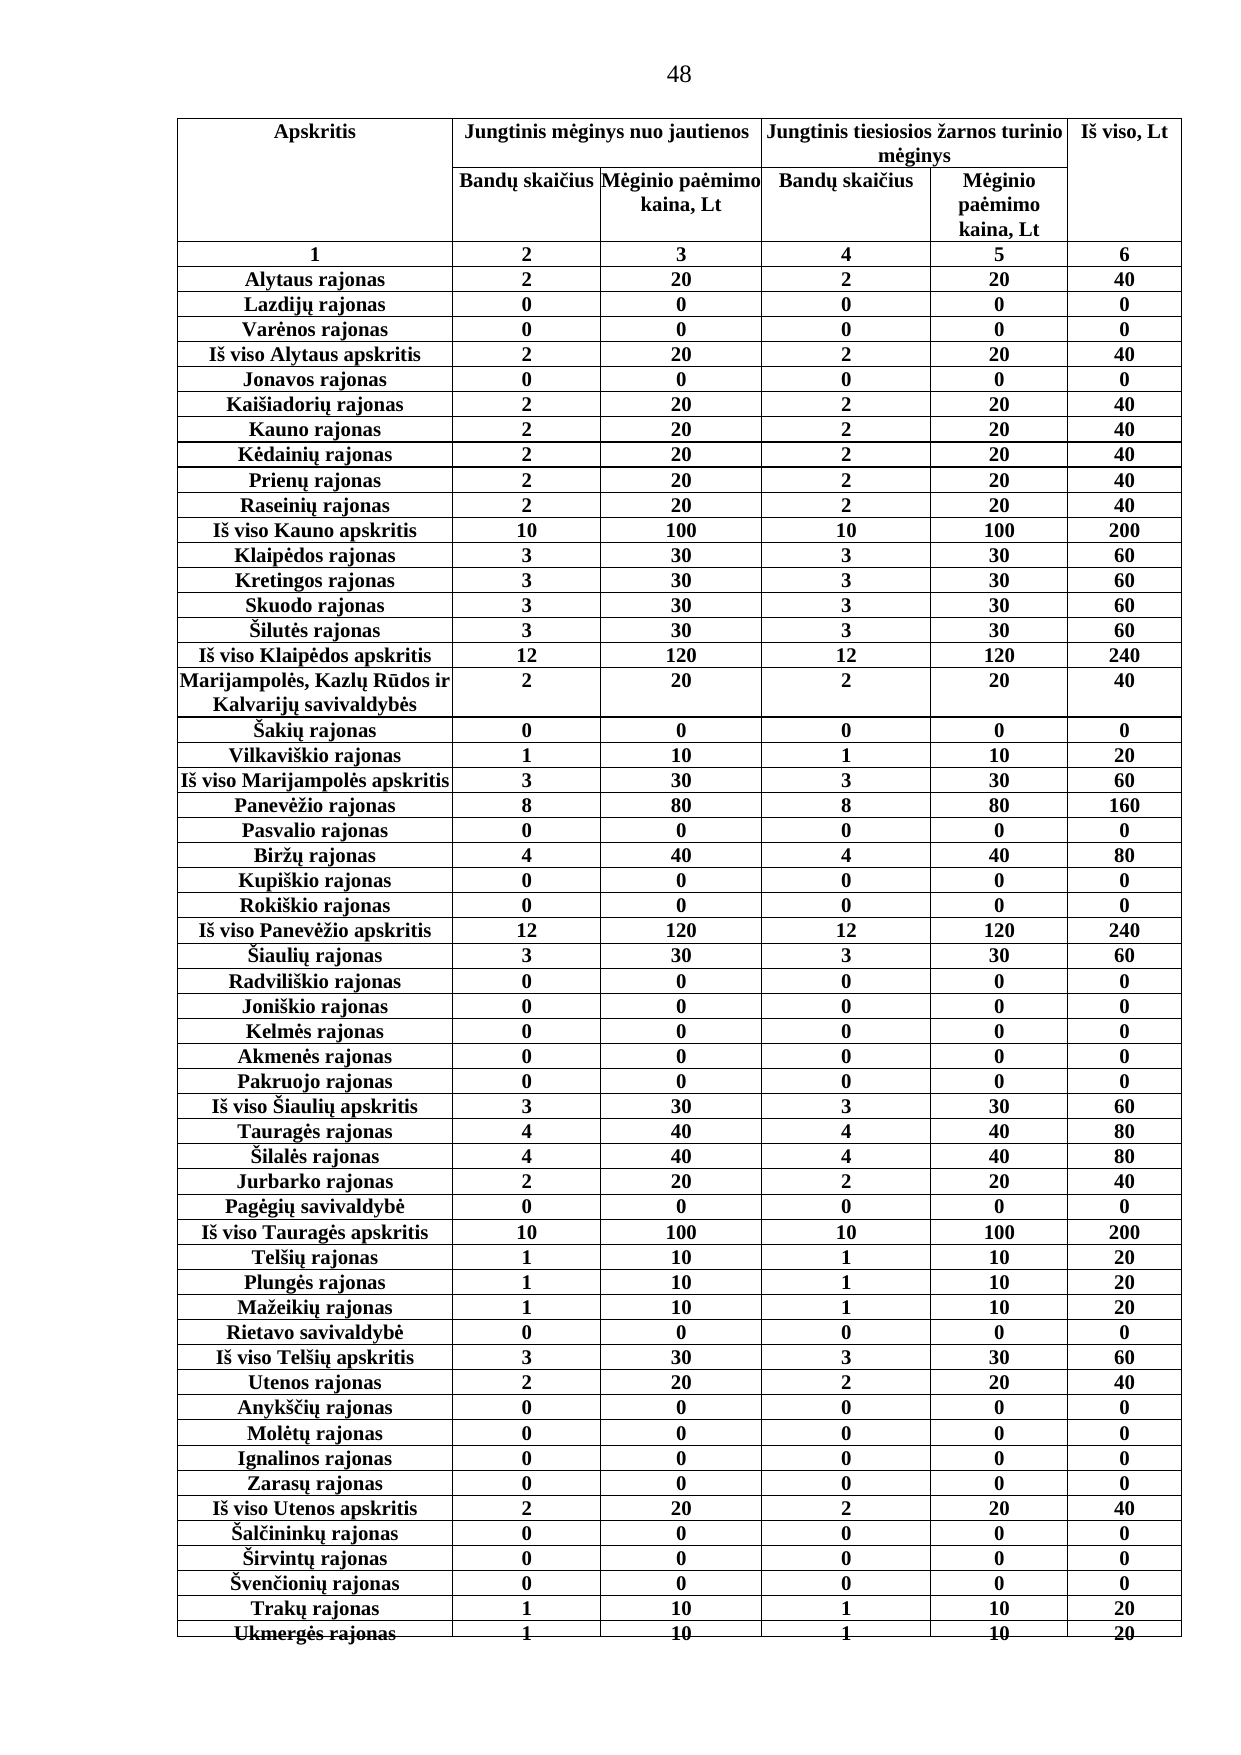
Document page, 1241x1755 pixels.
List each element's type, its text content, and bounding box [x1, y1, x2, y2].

table_cell 0 [931, 1521, 1067, 1545]
table_cell 2 [762, 468, 930, 492]
table_cell 40 [1068, 392, 1181, 416]
table_cell 0 [931, 1320, 1067, 1344]
table_cell 0 [453, 1571, 600, 1595]
table_cell 80 [931, 793, 1067, 817]
table_cell 40 [1068, 468, 1181, 492]
table_cell 40 [1068, 1169, 1181, 1193]
table_cell 60 [1068, 1094, 1181, 1118]
table_cell 6 [1068, 242, 1181, 266]
table_cell 8 [762, 793, 930, 817]
table_cell 0 [762, 1546, 930, 1570]
table_cell 120 [931, 643, 1067, 667]
table_cell 0 [1068, 1395, 1181, 1419]
table_cell Ukmergės rajonas [178, 1621, 452, 1636]
table_cell 10 [931, 1245, 1067, 1269]
table_cell 40 [931, 1119, 1067, 1143]
table_cell Šiaulių rajonas [178, 944, 452, 967]
table_cell 30 [931, 1094, 1067, 1118]
table_cell 0 [453, 1471, 600, 1495]
table_cell 1 [453, 1596, 600, 1620]
table_cell 0 [931, 1195, 1067, 1218]
table_cell 2 [453, 493, 600, 517]
table_cell 3 [453, 1345, 600, 1369]
table_cell 0 [601, 994, 761, 1018]
table_cell 0 [762, 868, 930, 892]
table_cell 10 [453, 518, 600, 542]
table_cell Iš viso Marijampolės apskritis [178, 768, 452, 792]
table_cell Iš viso Utenos apskritis [178, 1496, 452, 1520]
table_cell 0 [1068, 818, 1181, 842]
table_cell 0 [601, 1521, 761, 1545]
table_cell 20 [931, 443, 1067, 466]
table_cell Varėnos rajonas [178, 317, 452, 341]
table_cell Anykščių rajonas [178, 1395, 452, 1419]
table_cell Šilalės rajonas [178, 1144, 452, 1168]
table_cell 0 [931, 1471, 1067, 1495]
table_cell 3 [453, 593, 600, 617]
table_cell 3 [453, 618, 600, 642]
table_cell 40 [1068, 1370, 1181, 1394]
table_cell Plungės rajonas [178, 1270, 452, 1294]
table_cell 0 [1068, 1546, 1181, 1570]
table_cell 0 [762, 1320, 930, 1344]
table_cell Telšių rajonas [178, 1245, 452, 1269]
table_cell 10 [931, 1621, 1067, 1636]
table_cell 0 [931, 1571, 1067, 1595]
table_cell 100 [931, 1220, 1067, 1244]
table_cell 20 [601, 1496, 761, 1520]
table_cell Kupiškio rajonas [178, 868, 452, 892]
table_cell 0 [453, 818, 600, 842]
table_cell 20 [931, 417, 1067, 441]
table_cell Švenčionių rajonas [178, 1571, 452, 1595]
table_cell 10 [601, 1596, 761, 1620]
table_cell 0 [931, 292, 1067, 316]
table_cell 0 [1068, 1571, 1181, 1595]
table_cell 3 [762, 768, 930, 792]
table_cell 3 [453, 543, 600, 567]
table_cell 10 [453, 1220, 600, 1244]
table_cell 0 [931, 367, 1067, 391]
table_cell Iš viso Telšių apskritis [178, 1345, 452, 1369]
table_cell 30 [601, 1345, 761, 1369]
table_cell 120 [601, 643, 761, 667]
table_cell 20 [601, 443, 761, 466]
table_cell 12 [453, 918, 600, 942]
table_cell 80 [601, 793, 761, 817]
table_cell 0 [931, 994, 1067, 1018]
table_cell Iš viso Panevėžio apskritis [178, 918, 452, 942]
table_cell 0 [601, 1019, 761, 1043]
table_cell 0 [453, 1320, 600, 1344]
table_cell 0 [931, 1420, 1067, 1444]
table_cell 20 [1068, 1295, 1181, 1319]
table_cell 40 [601, 1144, 761, 1168]
table_cell 20 [931, 1496, 1067, 1520]
table_cell 0 [1068, 969, 1181, 993]
table_cell Iš viso Klaipėdos apskritis [178, 643, 452, 667]
table_cell 20 [601, 342, 761, 366]
table_cell 20 [1068, 1596, 1181, 1620]
table_cell 0 [601, 969, 761, 993]
table_cell 120 [601, 918, 761, 942]
table_cell 3 [453, 768, 600, 792]
table_cell 4 [453, 843, 600, 867]
table_cell Klaipėdos rajonas [178, 543, 452, 567]
table_cell Bandų skaičius [453, 168, 600, 241]
table_cell 160 [1068, 793, 1181, 817]
table_cell 240 [1068, 918, 1181, 942]
table_cell 0 [1068, 718, 1181, 742]
table_header Apskritis [178, 119, 452, 241]
table_cell Kelmės rajonas [178, 1019, 452, 1043]
table_cell 10 [601, 1621, 761, 1636]
table_cell 3 [453, 1094, 600, 1118]
table_cell 2 [762, 417, 930, 441]
table_cell 2 [453, 267, 600, 291]
table_cell Vilkaviškio rajonas [178, 743, 452, 767]
table_cell 0 [601, 1195, 761, 1218]
table_cell 2 [453, 443, 600, 466]
table_cell 4 [453, 1144, 600, 1168]
table_cell Utenos rajonas [178, 1370, 452, 1394]
table_header Jungtinis mėginys nuo jautienos [453, 119, 761, 167]
table_cell 0 [601, 292, 761, 316]
table_cell Iš viso Šiaulių apskritis [178, 1094, 452, 1118]
table_cell Pakruojo rajonas [178, 1069, 452, 1093]
table_cell 60 [1068, 618, 1181, 642]
table_cell 1 [453, 1295, 600, 1319]
table_cell 100 [931, 518, 1067, 542]
table_cell 20 [931, 392, 1067, 416]
table_cell 2 [453, 668, 600, 716]
table_cell 2 [762, 1496, 930, 1520]
table_cell 80 [1068, 1144, 1181, 1168]
table_cell Bandų skaičius [762, 168, 930, 241]
table_cell 30 [601, 568, 761, 592]
table_cell Marijampolės, Kazlų Rūdos ir Kalvarijų savivaldybės [178, 668, 452, 716]
table_cell 20 [601, 468, 761, 492]
table_cell 20 [1068, 743, 1181, 767]
table_cell 0 [1068, 1044, 1181, 1068]
table_cell 10 [931, 743, 1067, 767]
table_cell 0 [601, 1471, 761, 1495]
table_cell 5 [931, 242, 1067, 266]
table_cell 2 [453, 1169, 600, 1193]
table_cell 1 [762, 1295, 930, 1319]
table_cell 2 [762, 443, 930, 466]
table_cell 3 [453, 944, 600, 967]
table_cell 0 [601, 1571, 761, 1595]
table_cell 8 [453, 793, 600, 817]
table_cell Kaišiadorių rajonas [178, 392, 452, 416]
table_cell 240 [1068, 643, 1181, 667]
table_cell Šakių rajonas [178, 718, 452, 742]
table_cell 0 [453, 1446, 600, 1469]
table_cell 2 [762, 668, 930, 716]
table_cell Pagėgių savivaldybė [178, 1195, 452, 1218]
table_cell Jurbarko rajonas [178, 1169, 452, 1193]
table_cell 0 [762, 969, 930, 993]
table_cell 0 [1068, 292, 1181, 316]
table_cell 0 [762, 1019, 930, 1043]
table_cell Tauragės rajonas [178, 1119, 452, 1143]
table_header Jungtinis tiesiosios žarnos turinio mėginys [762, 119, 1067, 167]
table_cell 0 [453, 1069, 600, 1093]
table_cell 60 [1068, 593, 1181, 617]
table_cell Rokiškio rajonas [178, 893, 452, 917]
table_cell 2 [762, 1370, 930, 1394]
table_cell 0 [1068, 367, 1181, 391]
table_cell 0 [931, 868, 1067, 892]
table_cell 0 [931, 1069, 1067, 1093]
table_cell 0 [453, 1546, 600, 1570]
table_cell Lazdijų rajonas [178, 292, 452, 316]
table_cell 40 [1068, 443, 1181, 466]
table_cell 0 [762, 994, 930, 1018]
table_cell 0 [453, 893, 600, 917]
table_cell 3 [601, 242, 761, 266]
table_cell 0 [931, 969, 1067, 993]
table_cell 0 [601, 1446, 761, 1469]
table_cell 10 [762, 1220, 930, 1244]
table_cell 0 [453, 868, 600, 892]
table_cell 0 [1068, 1471, 1181, 1495]
table_cell 20 [931, 668, 1067, 716]
table_cell 40 [1068, 342, 1181, 366]
table_cell 4 [762, 242, 930, 266]
table_cell 10 [601, 1245, 761, 1269]
table_cell 60 [1068, 1345, 1181, 1369]
table_cell 0 [762, 1395, 930, 1419]
table_cell 12 [762, 643, 930, 667]
table_cell 0 [1068, 1195, 1181, 1218]
table_cell 1 [762, 1245, 930, 1269]
table_header Iš viso, Lt [1068, 119, 1181, 241]
table_cell 0 [1068, 1320, 1181, 1344]
table_cell 0 [453, 1521, 600, 1545]
table_cell 0 [762, 292, 930, 316]
table_cell 40 [1068, 1496, 1181, 1520]
table_cell 0 [762, 893, 930, 917]
table_cell 0 [453, 1395, 600, 1419]
table_cell 1 [762, 1270, 930, 1294]
table_cell Mėginio paėmimo kaina, Lt [931, 168, 1067, 241]
table_cell 10 [931, 1295, 1067, 1319]
table_cell 2 [453, 242, 600, 266]
table_cell 0 [1068, 1420, 1181, 1444]
table_cell 1 [453, 1270, 600, 1294]
table_cell 1 [762, 1596, 930, 1620]
table_cell 60 [1068, 768, 1181, 792]
table_cell 0 [601, 868, 761, 892]
table_cell 20 [601, 267, 761, 291]
table_cell 0 [762, 367, 930, 391]
table_cell 4 [762, 843, 930, 867]
table_cell Jonavos rajonas [178, 367, 452, 391]
table_cell 0 [1068, 317, 1181, 341]
table_cell 30 [931, 1345, 1067, 1369]
table_cell 80 [1068, 843, 1181, 867]
table_cell 0 [453, 292, 600, 316]
table_cell 200 [1068, 1220, 1181, 1244]
table_cell 1 [762, 743, 930, 767]
table_cell 30 [931, 543, 1067, 567]
table_cell 20 [1068, 1621, 1181, 1636]
table_cell 20 [601, 1370, 761, 1394]
table_cell 100 [601, 518, 761, 542]
table_cell 0 [453, 1420, 600, 1444]
table_cell 30 [601, 768, 761, 792]
table_cell 0 [453, 969, 600, 993]
table_cell 30 [931, 593, 1067, 617]
table_cell Prienų rajonas [178, 468, 452, 492]
table_cell 0 [931, 1395, 1067, 1419]
table_cell 3 [762, 944, 930, 967]
table_cell Kauno rajonas [178, 417, 452, 441]
table_cell Molėtų rajonas [178, 1420, 452, 1444]
table_cell 20 [931, 1370, 1067, 1394]
table_cell 0 [453, 1044, 600, 1068]
table_cell 0 [762, 718, 930, 742]
table_cell Biržų rajonas [178, 843, 452, 867]
table_cell 2 [762, 267, 930, 291]
table_cell Mažeikių rajonas [178, 1295, 452, 1319]
table_cell 0 [762, 1195, 930, 1218]
table_cell 20 [1068, 1270, 1181, 1294]
table_cell 10 [762, 518, 930, 542]
table_cell 60 [1068, 543, 1181, 567]
table_cell 40 [931, 843, 1067, 867]
table_cell 10 [931, 1270, 1067, 1294]
table_cell 1 [762, 1621, 930, 1636]
table_cell 80 [1068, 1119, 1181, 1143]
table_cell 10 [931, 1596, 1067, 1620]
table_cell 0 [453, 1019, 600, 1043]
table_cell 0 [1068, 1019, 1181, 1043]
table_cell 0 [601, 1420, 761, 1444]
table_cell 1 [453, 743, 600, 767]
table_cell 30 [601, 593, 761, 617]
table_cell 20 [931, 1169, 1067, 1193]
table_cell Alytaus rajonas [178, 267, 452, 291]
table_cell 0 [931, 893, 1067, 917]
table_cell Mėginio paėmimo kaina, Lt [601, 168, 761, 241]
table_cell 12 [453, 643, 600, 667]
table_cell 1 [453, 1621, 600, 1636]
table_cell Kėdainių rajonas [178, 443, 452, 466]
table_cell 0 [601, 1546, 761, 1570]
table_cell 30 [601, 1094, 761, 1118]
table_cell 2 [453, 417, 600, 441]
table_cell Šilutės rajonas [178, 618, 452, 642]
table_cell 0 [762, 1044, 930, 1068]
table_cell 2 [762, 1169, 930, 1193]
table_cell 0 [453, 1195, 600, 1218]
table_cell 0 [601, 818, 761, 842]
table_cell 40 [601, 1119, 761, 1143]
table_cell 120 [931, 918, 1067, 942]
table_cell 0 [601, 1069, 761, 1093]
table_cell 0 [453, 317, 600, 341]
table_cell 0 [601, 1320, 761, 1344]
table_cell 30 [931, 618, 1067, 642]
table_cell Akmenės rajonas [178, 1044, 452, 1068]
table_cell 0 [601, 1044, 761, 1068]
table_cell Iš viso Tauragės apskritis [178, 1220, 452, 1244]
table_cell 20 [601, 493, 761, 517]
table_cell 20 [601, 392, 761, 416]
table_cell Iš viso Alytaus apskritis [178, 342, 452, 366]
table_cell Joniškio rajonas [178, 994, 452, 1018]
table_cell 0 [762, 317, 930, 341]
table_cell 20 [601, 417, 761, 441]
table_cell 20 [1068, 1245, 1181, 1269]
table_cell 40 [1068, 267, 1181, 291]
table_cell 40 [601, 843, 761, 867]
table_cell 30 [601, 618, 761, 642]
table_cell 4 [453, 1119, 600, 1143]
table_cell 4 [762, 1144, 930, 1168]
table_cell 2 [453, 1496, 600, 1520]
table_cell 0 [762, 1521, 930, 1545]
table_cell 0 [1068, 1069, 1181, 1093]
table_cell 100 [601, 1220, 761, 1244]
table_cell 0 [453, 994, 600, 1018]
table_cell 10 [601, 743, 761, 767]
table_cell 1 [178, 242, 452, 266]
table_cell Iš viso Kauno apskritis [178, 518, 452, 542]
table_cell 40 [1068, 668, 1181, 716]
table_cell Radviliškio rajonas [178, 969, 452, 993]
table_cell 0 [601, 367, 761, 391]
table_cell 0 [931, 1546, 1067, 1570]
table_cell 2 [762, 342, 930, 366]
table_cell 2 [453, 342, 600, 366]
table_cell 0 [762, 818, 930, 842]
table_cell 30 [601, 543, 761, 567]
table_cell 0 [601, 1395, 761, 1419]
table_cell 40 [1068, 417, 1181, 441]
table_cell 0 [762, 1446, 930, 1469]
table_cell 0 [601, 893, 761, 917]
table_cell 12 [762, 918, 930, 942]
table_cell 20 [931, 468, 1067, 492]
table_cell Pasvalio rajonas [178, 818, 452, 842]
table_cell 3 [453, 568, 600, 592]
table_cell 0 [931, 1019, 1067, 1043]
table_cell 0 [931, 1446, 1067, 1469]
table_cell 30 [601, 944, 761, 967]
table_cell 30 [931, 568, 1067, 592]
table_cell 3 [762, 543, 930, 567]
table_cell 20 [601, 1169, 761, 1193]
table_cell 0 [762, 1420, 930, 1444]
table_cell 0 [931, 1044, 1067, 1068]
table_cell 20 [931, 267, 1067, 291]
table_cell 4 [762, 1119, 930, 1143]
table_cell 2 [453, 392, 600, 416]
table_cell 30 [931, 944, 1067, 967]
table_cell 3 [762, 593, 930, 617]
table_cell 0 [1068, 994, 1181, 1018]
table_cell 20 [601, 668, 761, 716]
table_cell 3 [762, 1094, 930, 1118]
table_cell Kretingos rajonas [178, 568, 452, 592]
table_cell 0 [762, 1069, 930, 1093]
table_cell 3 [762, 618, 930, 642]
table_cell 0 [1068, 1521, 1181, 1545]
table_cell 3 [762, 568, 930, 592]
table_cell 10 [601, 1270, 761, 1294]
table_cell 30 [931, 768, 1067, 792]
table_cell Širvintų rajonas [178, 1546, 452, 1570]
table_cell 0 [453, 718, 600, 742]
table_cell 0 [762, 1471, 930, 1495]
table_cell 60 [1068, 568, 1181, 592]
table_cell 0 [453, 367, 600, 391]
table_cell Trakų rajonas [178, 1596, 452, 1620]
table_cell 20 [931, 493, 1067, 517]
table_cell 40 [1068, 493, 1181, 517]
table_cell 0 [1068, 1446, 1181, 1469]
table_cell 3 [762, 1345, 930, 1369]
table_cell 0 [601, 317, 761, 341]
table_cell 40 [931, 1144, 1067, 1168]
table_cell 1 [453, 1245, 600, 1269]
table_cell Ignalinos rajonas [178, 1446, 452, 1469]
table_cell Panevėžio rajonas [178, 793, 452, 817]
table_cell 0 [931, 317, 1067, 341]
table_cell 0 [1068, 893, 1181, 917]
table_cell Šalčininkų rajonas [178, 1521, 452, 1545]
table_cell Rietavo savivaldybė [178, 1320, 452, 1344]
table_cell 60 [1068, 944, 1181, 967]
table_cell 10 [601, 1295, 761, 1319]
table_cell 0 [931, 718, 1067, 742]
table_cell 2 [453, 468, 600, 492]
table_cell 20 [931, 342, 1067, 366]
table_cell Raseinių rajonas [178, 493, 452, 517]
table_cell 2 [762, 392, 930, 416]
table_cell 0 [762, 1571, 930, 1595]
table_cell Skuodo rajonas [178, 593, 452, 617]
table_cell 2 [453, 1370, 600, 1394]
table_cell 0 [1068, 868, 1181, 892]
table_cell 200 [1068, 518, 1181, 542]
table_cell 0 [601, 718, 761, 742]
table_cell Zarasų rajonas [178, 1471, 452, 1495]
table_cell 2 [762, 493, 930, 517]
table_cell 0 [931, 818, 1067, 842]
